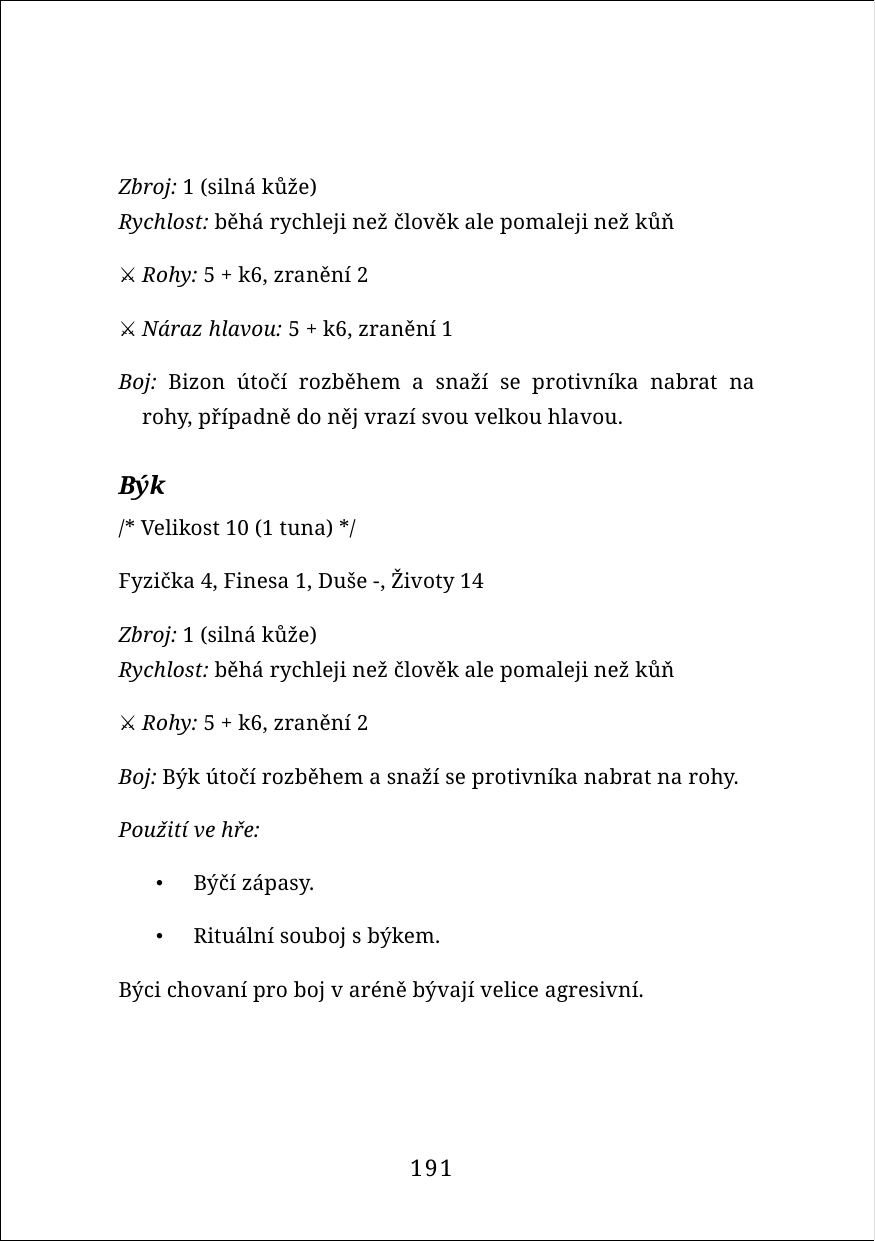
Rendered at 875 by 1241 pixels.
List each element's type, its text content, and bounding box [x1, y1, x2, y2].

text Rychlost: běhá rychleji než člověk ale pomaleji než kůň [118, 655, 756, 684]
subtitle Býk [118, 467, 756, 502]
text Použití ve hře: [118, 815, 756, 843]
text Fyzička 4, Finesa 1, Duše -, Životy 14 [118, 567, 756, 595]
list Býčí zápasy. [156, 868, 756, 897]
text Boj: Býk útočí rozběhem a snaží se protivníka nabrat na rohy. [118, 762, 756, 790]
text Zbroj: 1 (silná kůže) [118, 620, 756, 648]
text Boj: Bizon útočí rozběhem a snaží se protivníka nabrat na rohy, případně do něj vrazí svou velkou hlavou. [118, 367, 756, 431]
text Zbroj: 1 (silná kůže) [118, 172, 756, 200]
text ⚔ Rohy: 5 + k6, zranění 2 [118, 708, 756, 737]
text ⚔ Náraz hlavou: 5 + k6, zranění 1 [118, 314, 756, 342]
list Rituální souboj s býkem. [156, 921, 756, 950]
text ⚔ Rohy: 5 + k6, zranění 2 [118, 261, 756, 289]
text Býci chovaní pro boj v aréně bývají velice agresivní. [118, 975, 756, 1003]
text /* Velikost 10 (1 tuna) */ [118, 513, 756, 542]
text Rychlost: běhá rychleji než člověk ale pomaleji než kůň [118, 207, 756, 236]
